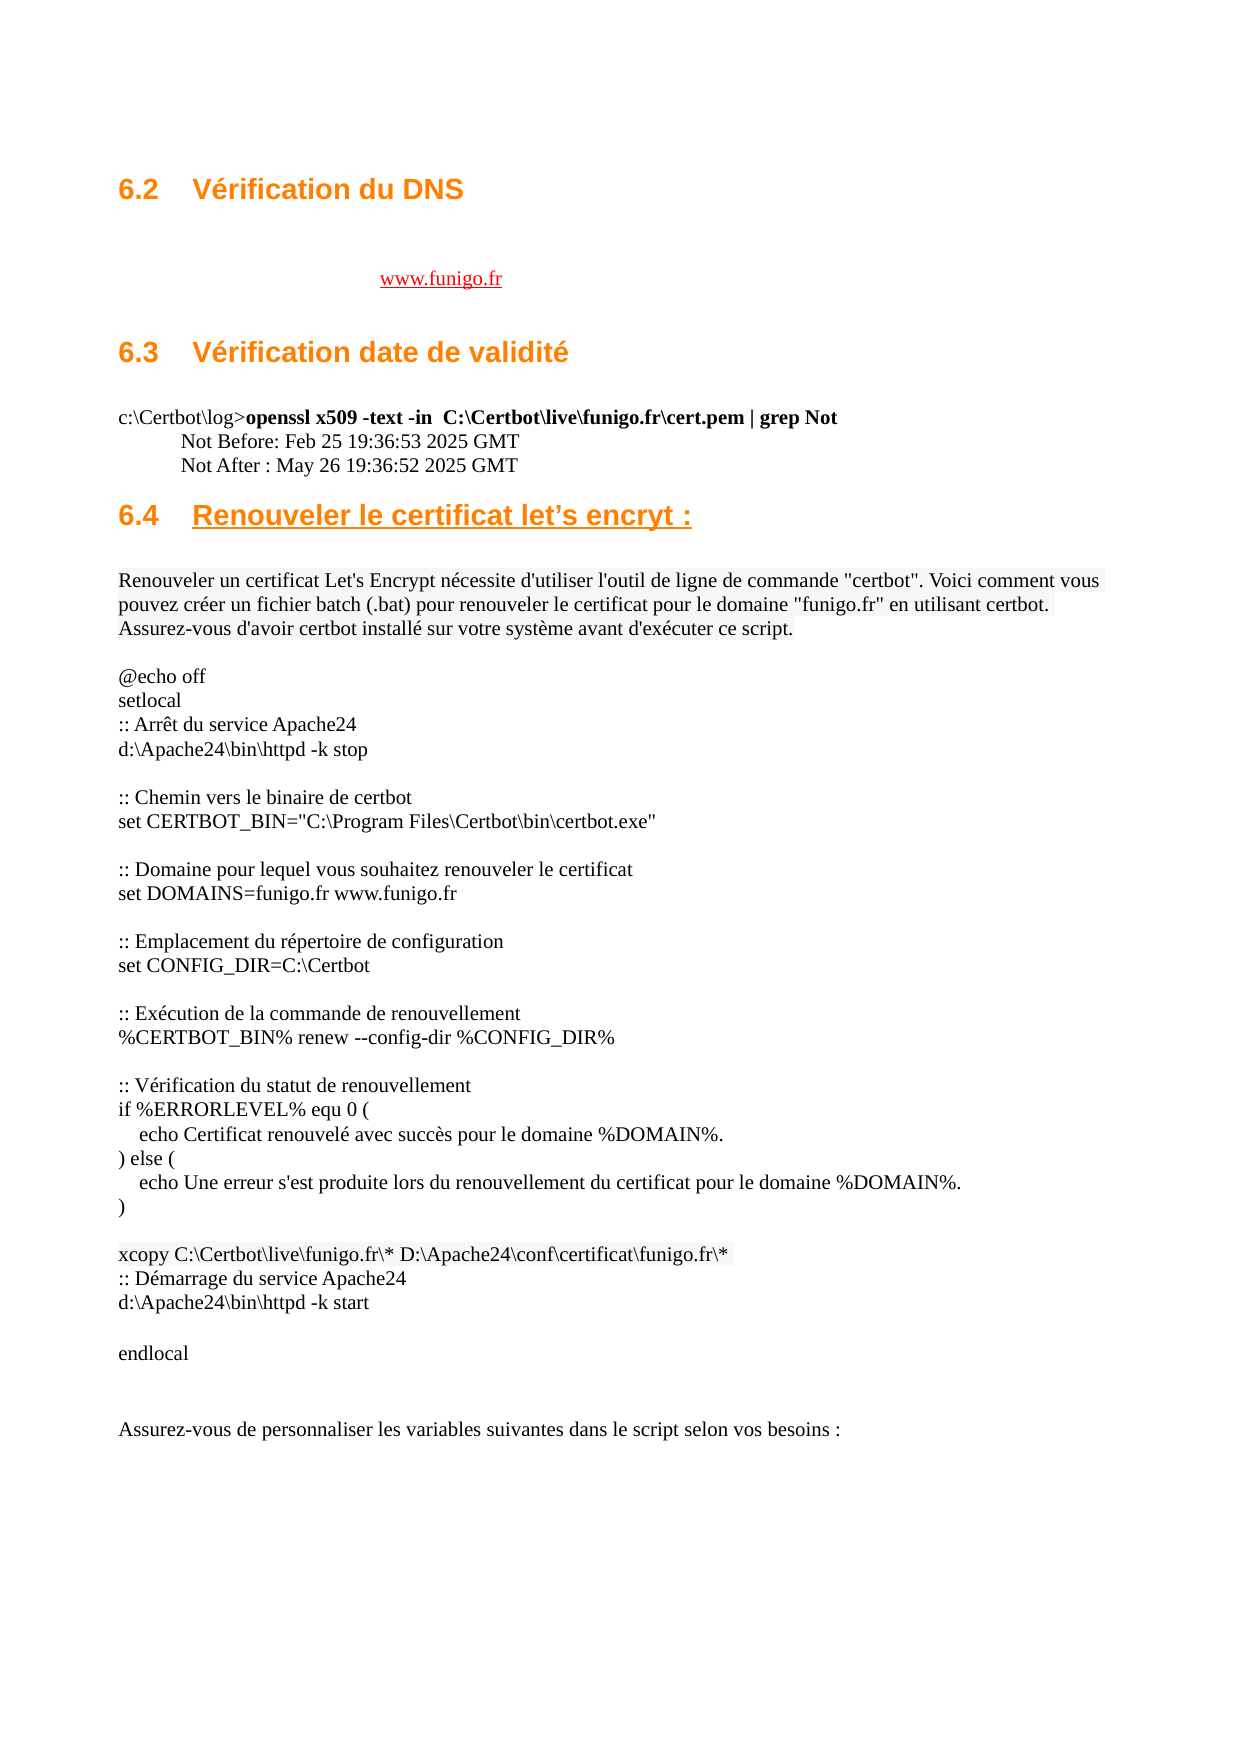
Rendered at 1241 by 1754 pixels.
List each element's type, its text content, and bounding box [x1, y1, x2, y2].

text :: Arrêt du service Apache24 [118, 712, 1122, 736]
text xcopy C:\Certbot\live\funigo.fr\* D:\Apache24\conf\certificat\funigo.fr\* [118, 1242, 1122, 1266]
text Not After : May 26 19:36:52 2025 GMT [118, 453, 1122, 477]
text d:\Apache24\bin\httpd -k start [118, 1290, 1122, 1314]
text c:\Certbot\log>openssl x509 -text -in C:\Certbot\live\funigo.fr\cert.pem | grep Not [118, 405, 1122, 429]
text endlocal [118, 1341, 1122, 1365]
text ) [118, 1194, 1122, 1218]
text :: Domaine pour lequel vous souhaitez renouveler le certificat [118, 857, 1122, 881]
text set CONFIG_DIR=C:\Certbot [118, 953, 1122, 977]
text echo Certificat renouvelé avec succès pour le domaine %DOMAIN%. [118, 1121, 1122, 1146]
text DNS:funigo.fr, DNS:www.funigo.fr [118, 266, 1122, 290]
text :: Emplacement du répertoire de configuration [118, 929, 1122, 953]
text :: Démarrage du service Apache24 [118, 1266, 1122, 1290]
subtitle Renouveler le certificat let’s encryt : [118, 498, 1122, 531]
text Not Before: Feb 25 19:36:53 2025 GMT [118, 429, 1122, 453]
text set CERTBOT_BIN="C:\Program Files\Certbot\bin\certbot.exe" [118, 809, 1122, 833]
subtitle Vérification du DNS [118, 172, 1122, 205]
text :: Exécution de la commande de renouvellement [118, 1001, 1122, 1025]
text %CERTBOT_BIN% renew --config-dir %CONFIG_DIR% [118, 1025, 1122, 1049]
text echo Une erreur s'est produite lors du renouvellement du certificat pour le domaine %DOMAIN%. [118, 1169, 1122, 1194]
text d:\Apache24\bin\httpd -k stop [118, 736, 1122, 761]
text Assurez-vous de personnaliser les variables suivantes dans le script selon vos besoins : [118, 1417, 1122, 1441]
text if %ERRORLEVEL% equ 0 ( [118, 1097, 1122, 1121]
text setlocal [118, 688, 1122, 712]
text :: Chemin vers le binaire de certbot [118, 784, 1122, 809]
text :: Vérification du statut de renouvellement [118, 1073, 1122, 1097]
subtitle Vérification date de validité [118, 335, 1122, 368]
text c:\Certbot\log>openssl x509 -text -in C:\Certbot\live\funigo.fr\cert.pem | grep DNS [118, 242, 1122, 266]
text Renouveler un certificat Let's Encrypt nécessite d'utiliser l'outil de ligne de commande "certbot". Voici comment vous pouvez créer un fichier batch (.bat) pour renouveler le certificat pour le domaine "funigo.fr" en utilisant certbot. Assurez-vous d'avoir certbot installé sur votre système avant d'exécuter ce script. [118, 544, 1122, 640]
text set DOMAINS=funigo.fr www.funigo.fr [118, 881, 1122, 905]
text ) else ( [118, 1146, 1122, 1169]
text @echo off [118, 664, 1122, 688]
